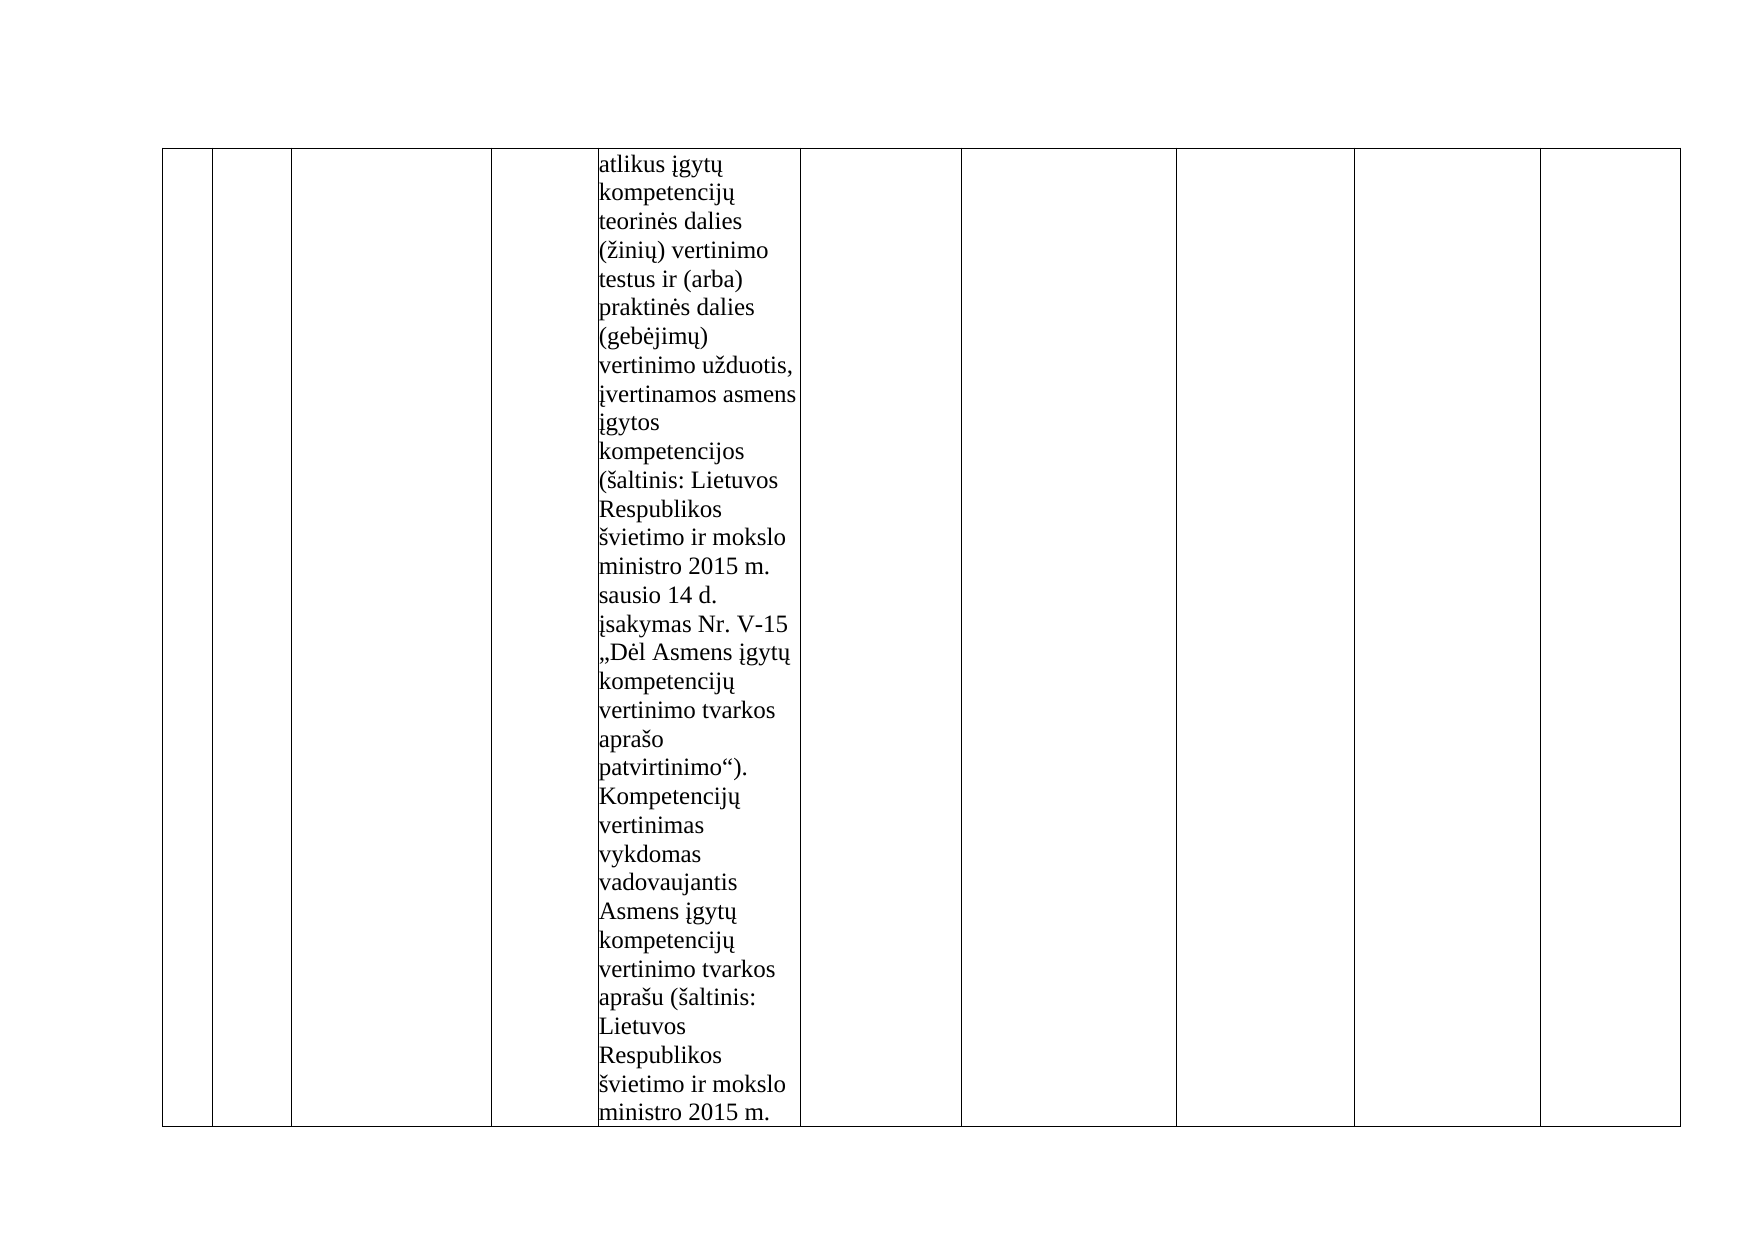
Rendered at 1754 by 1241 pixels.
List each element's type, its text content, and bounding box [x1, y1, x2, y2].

table_cell [1177, 149, 1354, 1126]
table_cell [801, 149, 961, 1126]
table_cell atlikus įgytų kompetencijų teorinės dalies (žinių) vertinimo testus ir (arba) praktinės dalies (gebėjimų) vertinimo užduotis, įvertinamos asmens įgytos kompetencijos (šaltinis: Lietuvos Respublikos švietimo ir mokslo ministro 2015 m. sausio 14 d. įsakymas Nr. V-15 „Dėl Asmens įgytų kompetencijų vertinimo tvarkos aprašo patvirtinimo“). Kompetencijų vertinimas vykdomas vadovaujantis Asmens įgytų kompetencijų vertinimo tvarkos aprašu (šaltinis: Lietuvos Respublikos švietimo ir mokslo ministro 2015 m. [599, 149, 800, 1126]
table_cell [292, 149, 491, 1126]
table_cell [492, 149, 598, 1126]
table_cell [163, 149, 212, 1126]
table_cell [1355, 149, 1540, 1126]
table_cell [1541, 149, 1680, 1126]
table_cell [962, 149, 1176, 1126]
table_cell [213, 149, 291, 1126]
